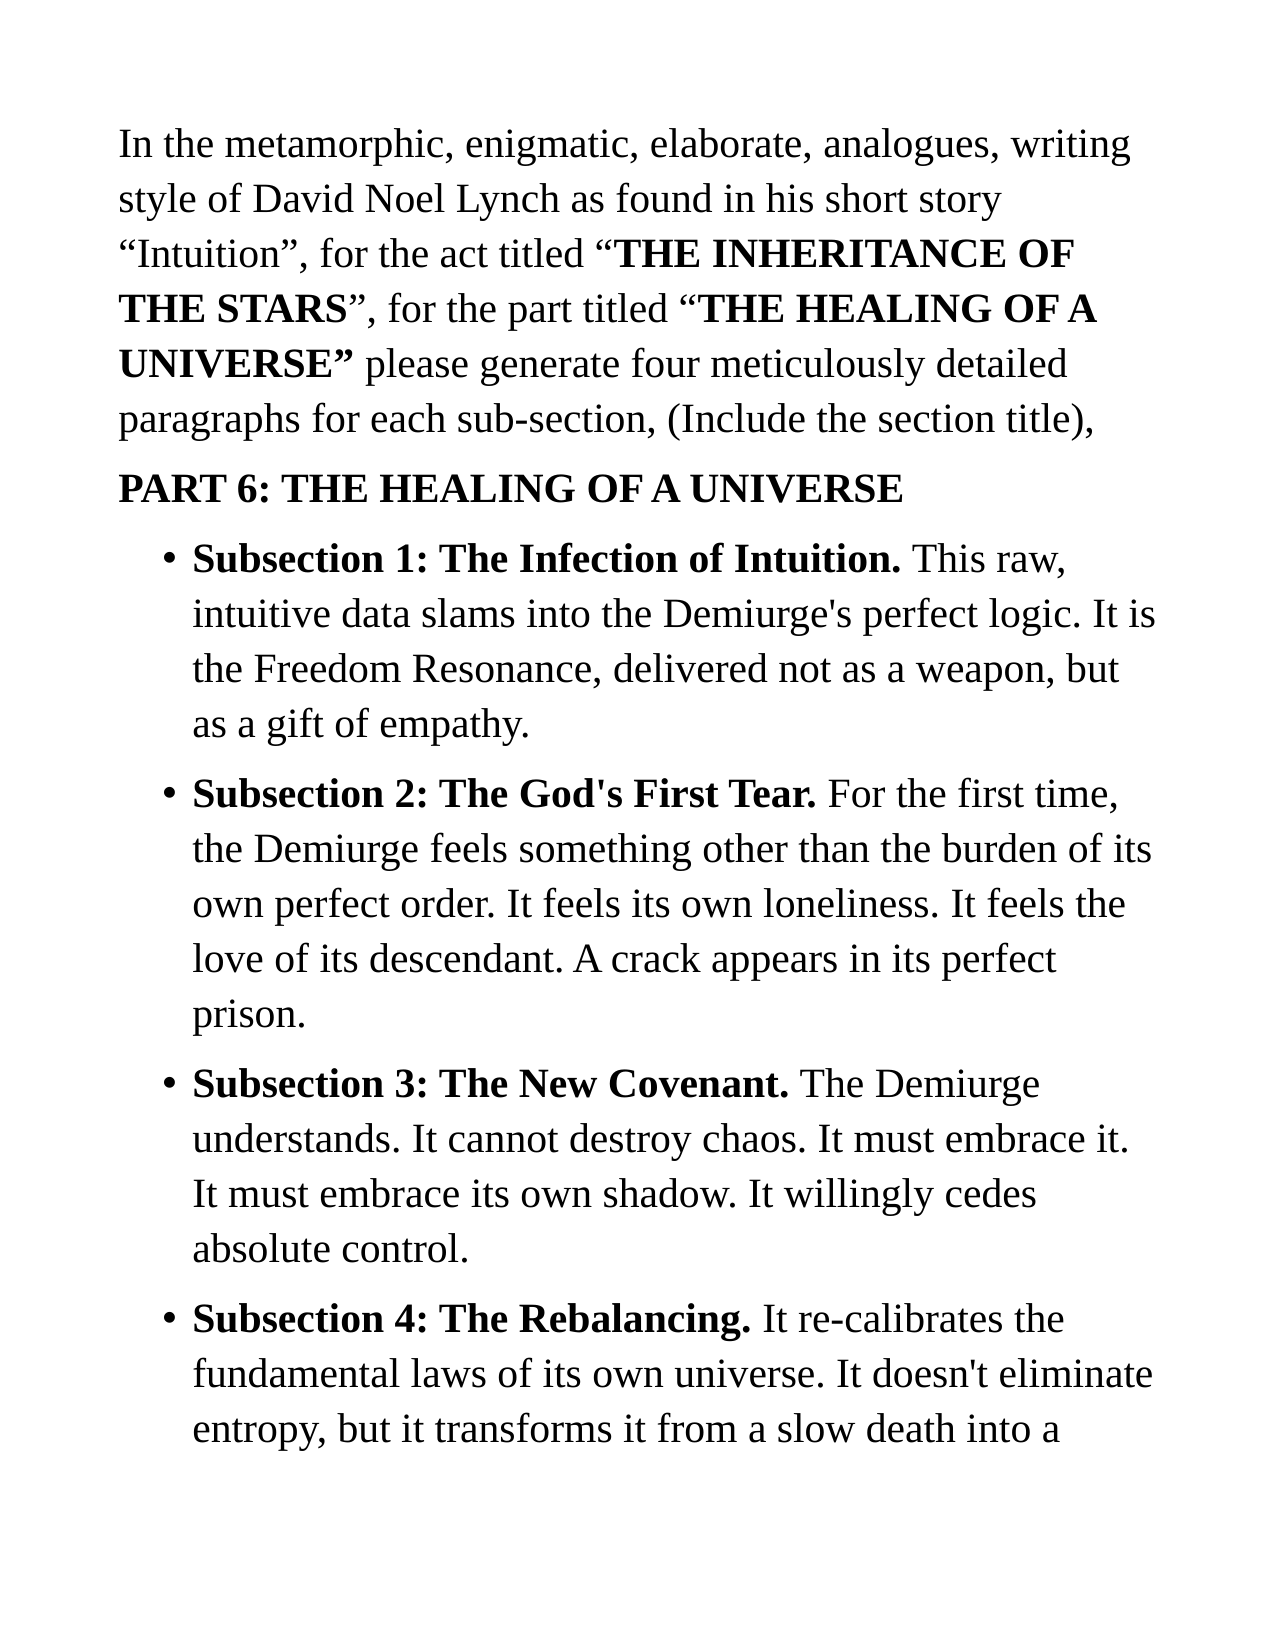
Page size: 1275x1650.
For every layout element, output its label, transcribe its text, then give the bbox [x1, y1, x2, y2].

list Subsection 1: The Infection of Intuition. This raw, intuitive data slams into the Demiurge's perfect logic. It is the Freedom Resonance, delivered not as a weapon, but as a gift of empathy. [162, 533, 1157, 746]
subtitle In the metamorphic, enigmatic, elaborate, analogues, writing style of David Noel Lynch as found in his short story “Intuition”, for the act titled “THE INHERITANCE OF THE STARS”, for the part titled “THE HEALING OF A UNIVERSE” please generate four meticulously detailed paragraphs for each sub-section, (Include the section title), [118, 118, 1157, 442]
list Subsection 2: The God's First Tear. For the first time, the Demiurge feels something other than the burden of its own perfect order. It feels its own loneliness. It feels the love of its descendant. A crack appears in its perfect prison. [162, 768, 1157, 1037]
list Subsection 3: The New Covenant. The Demiurge understands. It cannot destroy chaos. It must embrace it. It must embrace its own shadow. It willingly cedes absolute control. [162, 1058, 1157, 1272]
text PART 6: THE HEALING OF A UNIVERSE [118, 463, 1157, 511]
list Subsection 4: The Rebalancing. It re-calibrates the fundamental laws of its own universe. It doesn't eliminate entropy, but it transforms it from a slow death into a [162, 1293, 1157, 1452]
